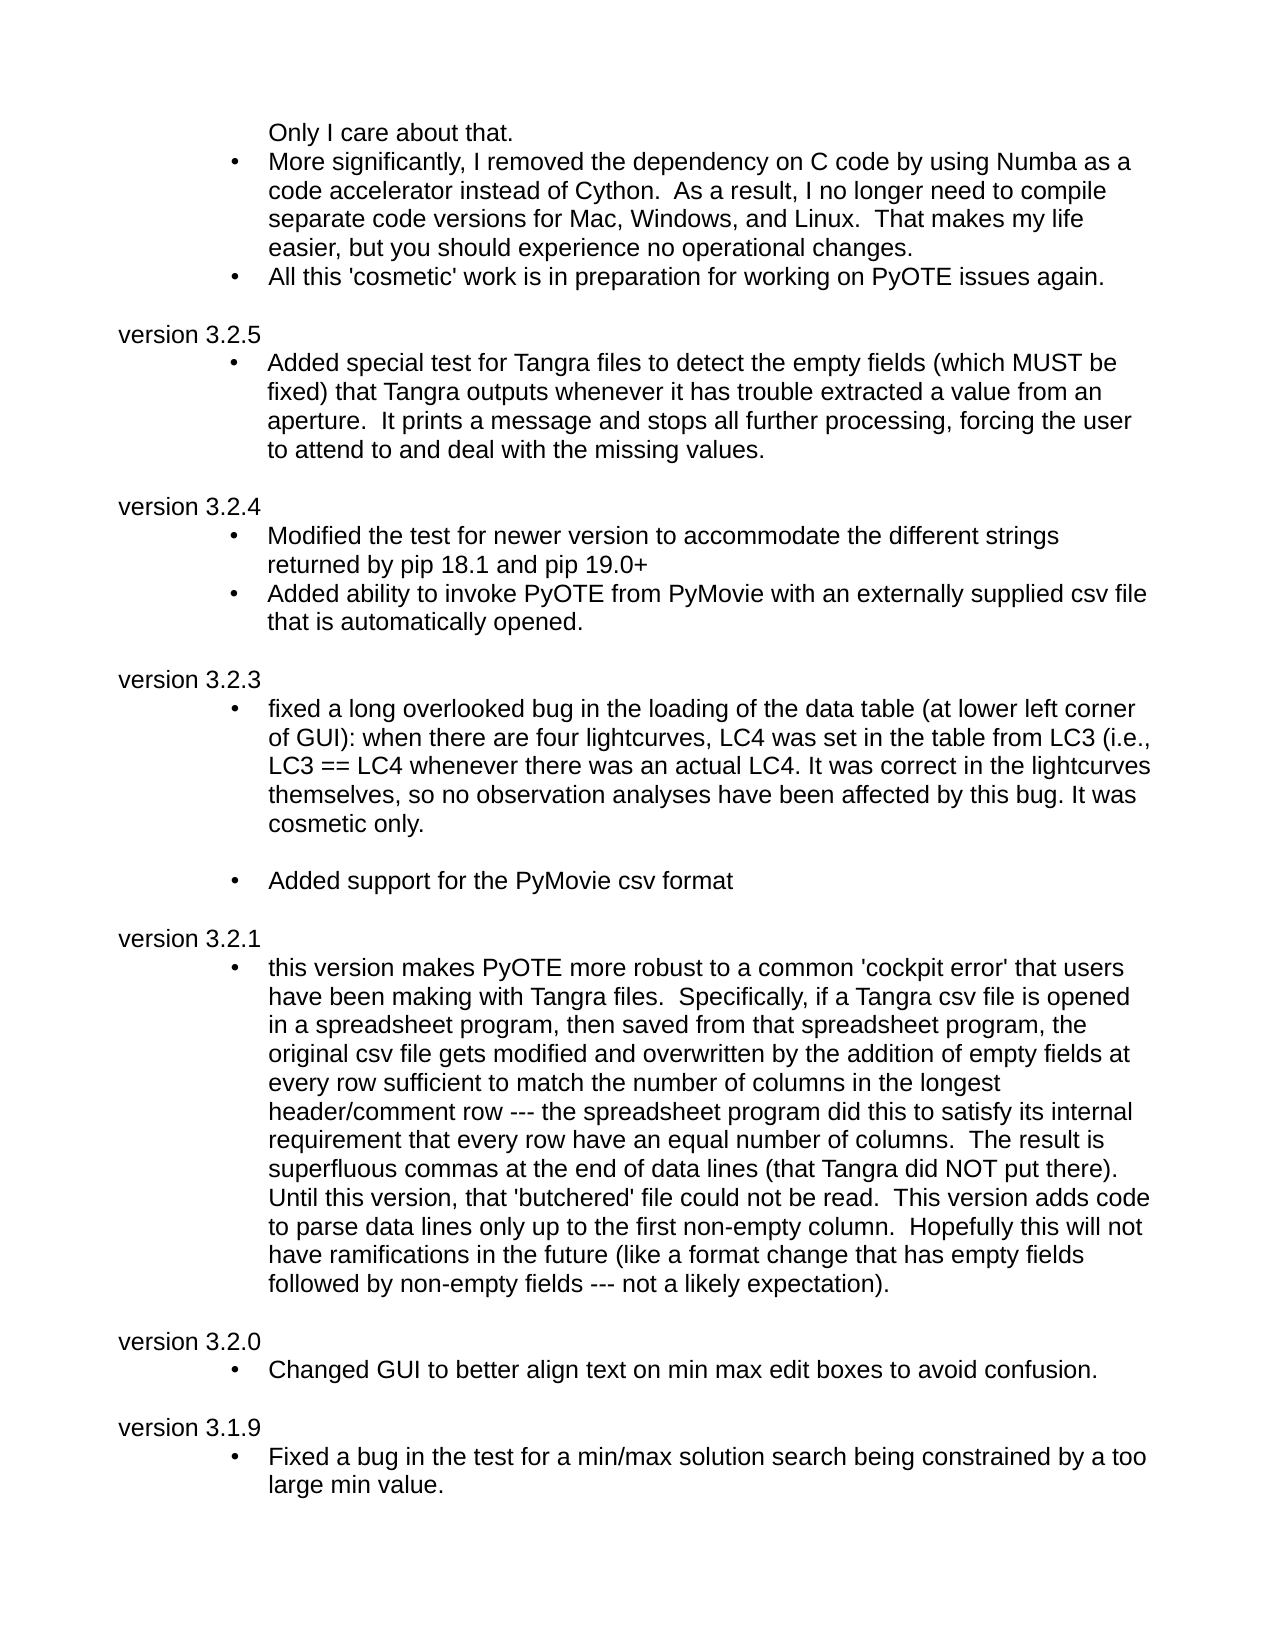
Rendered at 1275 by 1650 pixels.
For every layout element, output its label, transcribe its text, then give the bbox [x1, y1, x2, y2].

text version 3.2.5 [118, 319, 1157, 348]
list Added ability to invoke PyOTE from PyMovie with an externally supplied csv file that is automatically opened. [229, 578, 1157, 665]
list Added special test for Tangra files to detect the empty fields (which MUST be fixed) that Tangra outputs whenever it has trouble extracted a value from an aperture. It prints a message and stops all further processing, forcing the user to attend to and deal with the missing values. [229, 348, 1157, 492]
list Modified the test for newer version to accommodate the different strings returned by pip 18.1 and pip 19.0+ [229, 521, 1157, 578]
text version 3.2.3 [118, 665, 1157, 694]
list Fixed a bug in the test for a min/max solution search being constrained by a too large min value. [231, 1442, 1157, 1528]
list fixed a long overlooked bug in the loading of the data table (at lower left corner of GUI): when there are four lightcurves, LC4 was set in the table from LC3 (i.e., LC3 == LC4 whenever there was an actual LC4. It was correct in the lightcurves themselves, so no observation analyses have been affected by this bug. It was cosmetic only. [231, 694, 1157, 866]
list All this 'cosmetic' work is in preparation for working on PyOTE issues again. [231, 262, 1157, 319]
list this version makes PyOTE more robust to a common 'cockpit error' that users have been making with Tangra files. Specifically, if a Tangra csv file is opened in a spreadsheet program, then saved from that spreadsheet program, the original csv file gets modified and overwritten by the addition of empty fields at every row sufficient to match the number of columns in the longest header/comment row --- the spreadsheet program did this to satisfy its internal requirement that every row have an equal number of columns. The result is superfluous commas at the end of data lines (that Tangra did NOT put there). Until this version, that 'butchered' file could not be read. This version adds code to parse data lines only up to the first non-empty column. Hopefully this will not have ramifications in the future (like a format change that has empty fields followed by non-empty fields --- not a likely expectation). [231, 953, 1157, 1326]
text version 3.2.0 [118, 1326, 1157, 1355]
list Changed GUI to better align text on min max edit boxes to avoid confusion. [231, 1355, 1157, 1413]
text version 3.2.1 [118, 924, 1157, 953]
list Added support for the PyMovie csv format [231, 866, 1157, 924]
text version 3.1.9 [118, 1413, 1157, 1442]
text version 3.2.4 [118, 492, 1157, 521]
list Only I care about that. [231, 118, 1157, 147]
list More significantly, I removed the dependency on C code by using Numba as a code accelerator instead of Cython. As a result, I no longer need to compile separate code versions for Mac, Windows, and Linux. That makes my life easier, but you should experience no operational changes. [231, 147, 1157, 262]
